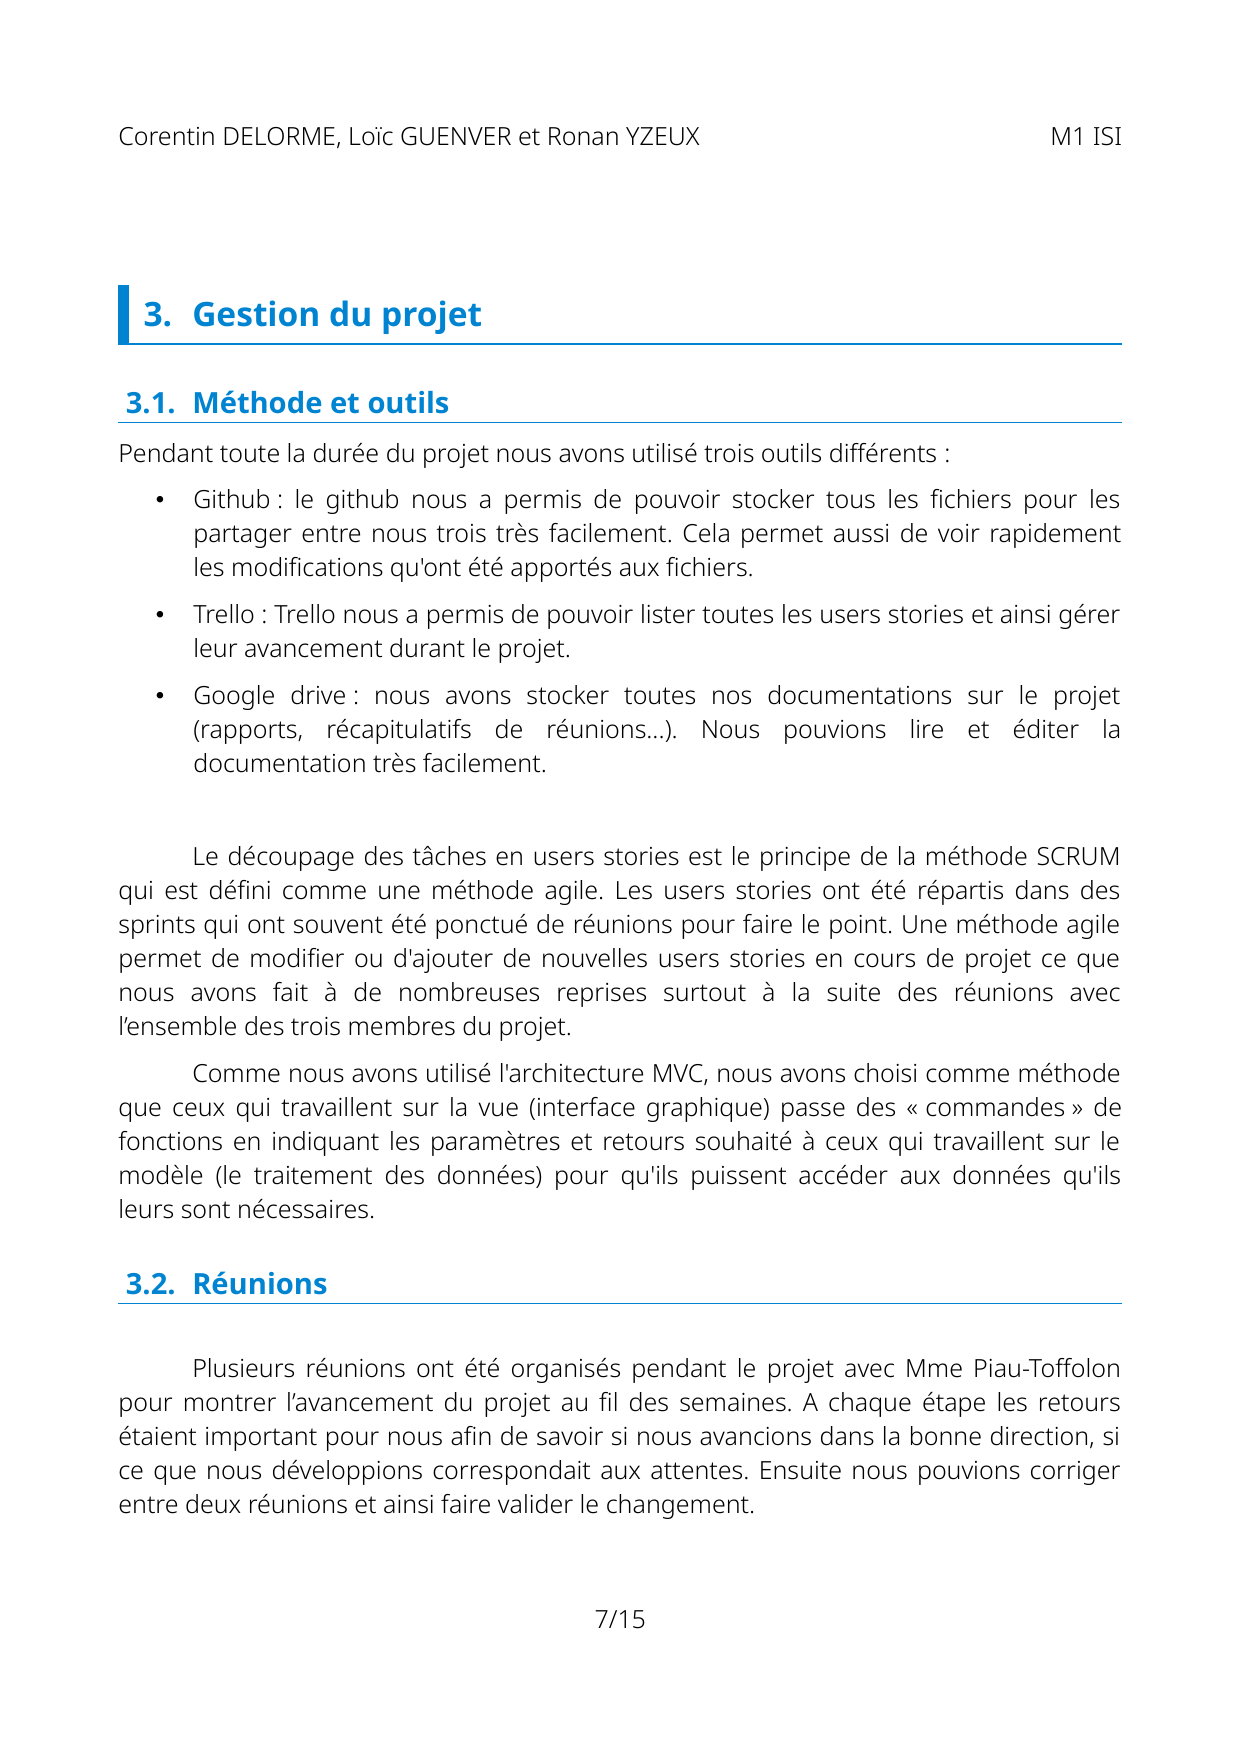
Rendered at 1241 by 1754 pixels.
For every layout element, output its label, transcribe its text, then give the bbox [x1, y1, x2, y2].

list Trello : Trello nous a permis de pouvoir lister toutes les users stories et ainsi gérer leur avancement durant le projet. [156, 597, 1122, 665]
subtitle Méthode et outils [118, 382, 1122, 422]
text Plusieurs réunions ont été organisés pendant le projet avec Mme Piau-Toffolon pour montrer l’avancement du projet au fil des semaines. A chaque étape les retours étaient important pour nous afin de savoir si nous avancions dans la bonne direction, si ce que nous développions correspondait aux attentes. Ensuite nous pouvions corriger entre deux réunions et ainsi faire valider le changement. [118, 1351, 1122, 1521]
text Pendant toute la durée du projet nous avons utilisé trois outils différents : [118, 435, 1122, 469]
text Comme nous avons utilisé l'architecture MVC, nous avons choisi comme méthode que ceux qui travaillent sur la vue (interface graphique) passe des « commandes » de fonctions en indiquant les paramètres et retours souhaité à ceux qui travaillent sur le modèle (le traitement des données) pour qu'ils puissent accéder aux données qu'ils leurs sont nécessaires. [118, 1055, 1122, 1226]
list Github : le github nous a permis de pouvoir stocker tous les fichiers pour les partager entre nous trois très facilement. Cela permet aussi de voir rapidement les modifications qu'ont été apportés aux fichiers. [156, 482, 1122, 584]
subtitle Gestion du projet [129, 285, 1122, 343]
list Google drive : nous avons stocker toutes nos documentations sur le projet (rapports, récapitulatifs de réunions...). Nous pouvions lire et éditer la documentation très facilement. [156, 677, 1122, 779]
subtitle Réunions [118, 1263, 1122, 1303]
text Le découpage des tâches en users stories est le principe de la méthode SCRUM qui est défini comme une méthode agile. Les users stories ont été répartis dans des sprints qui ont souvent été ponctué de réunions pour faire le point. Une méthode agile permet de modifier ou d'ajouter de nouvelles users stories en cours de projet ce que nous avons fait à de nombreuses reprises surtout à la suite des réunions avec l’ensemble des trois membres du projet. [118, 838, 1122, 1043]
